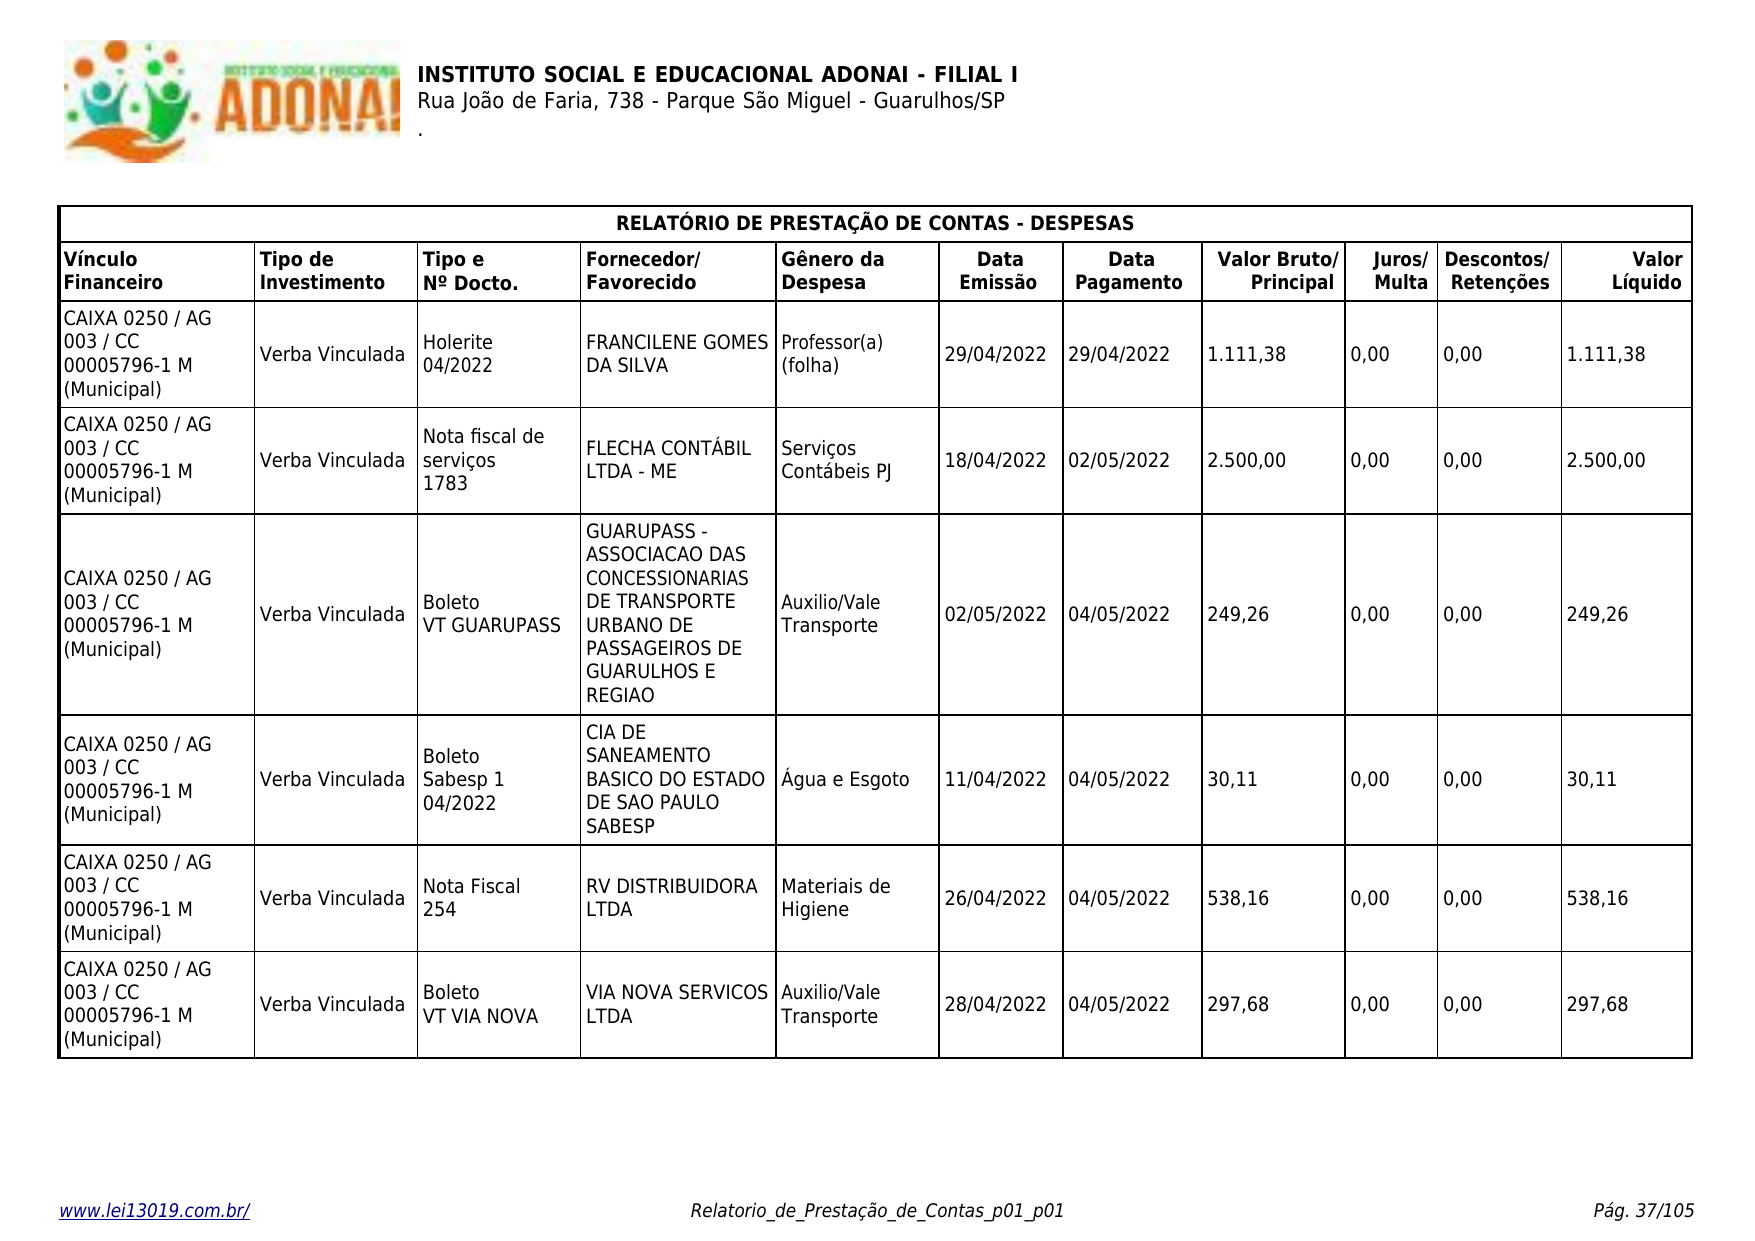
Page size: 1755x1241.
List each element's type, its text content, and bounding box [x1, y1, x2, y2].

table_cell Juros/ Multa [1346, 243, 1437, 300]
table_cell 02/05/2022 [1064, 408, 1201, 513]
table_cell Nota ﬁscal de serviços 1783 [418, 408, 580, 513]
table_cell 0,00 [1438, 716, 1561, 844]
table_cell Nota Fiscal 254 [418, 846, 580, 951]
table_cell Descontos/ Retenções [1438, 243, 1561, 300]
table_cell FRANCILENE GOMES DA SILVA [581, 302, 775, 407]
table_cell 0,00 [1438, 952, 1561, 1057]
table_cell CAIXA 0250 / AG 003 / CC 00005796-1 M (Municipal) [61, 846, 254, 951]
table_cell Holerite 04/2022 [418, 302, 580, 407]
table_cell 26/04/2022 [940, 846, 1062, 951]
table_cell 297,68 [1562, 952, 1691, 1057]
table_cell 0,00 [1346, 302, 1437, 407]
table_cell 249,26 [1562, 515, 1691, 714]
table_cell 0,00 [1346, 515, 1437, 714]
table_cell Tipo e Nº Docto. [418, 243, 580, 300]
table_cell 0,00 [1438, 408, 1561, 513]
table_cell Água e Esgoto [777, 716, 938, 844]
table_cell Vínculo Financeiro [61, 243, 254, 300]
table_cell 1.111,38 [1562, 302, 1691, 407]
table_cell Data Emissão [940, 243, 1062, 300]
table_cell 04/05/2022 [1064, 515, 1201, 714]
table_cell Fornecedor/ Favorecido [581, 243, 775, 300]
table_cell 1.111,38 [1203, 302, 1344, 407]
table_cell 249,26 [1203, 515, 1344, 714]
table_cell 18/04/2022 [940, 408, 1062, 513]
table_cell 28/04/2022 [940, 952, 1062, 1057]
table_cell 0,00 [1346, 952, 1437, 1057]
table_cell 0,00 [1438, 846, 1561, 951]
table_cell VIA NOVA SERVICOS LTDA [581, 952, 775, 1057]
table_cell Boleto Sabesp 1 04/2022 [418, 716, 580, 844]
table_cell 04/05/2022 [1064, 846, 1201, 951]
table_cell Verba Vinculada [255, 302, 417, 407]
table_cell CAIXA 0250 / AG 003 / CC 00005796-1 M (Municipal) [61, 302, 254, 407]
table_cell 0,00 [1438, 515, 1561, 714]
table_cell 02/05/2022 [940, 515, 1062, 714]
table_cell Tipo de Investimento [255, 243, 417, 300]
table_cell FLECHA CONTÁBIL LTDA - ME [581, 408, 775, 513]
table_cell 2.500,00 [1562, 408, 1691, 513]
table_cell CAIXA 0250 / AG 003 / CC 00005796-1 M (Municipal) [61, 716, 254, 844]
table_cell Serviços Contábeis PJ [777, 408, 938, 513]
table_cell Materiais de Higiene [777, 846, 938, 951]
table_cell 538,16 [1203, 846, 1344, 951]
table_cell 30,11 [1203, 716, 1344, 844]
table_cell 0,00 [1346, 716, 1437, 844]
table_cell Auxilio/Vale Transporte [777, 952, 938, 1057]
table_cell Boleto VT GUARUPASS [418, 515, 580, 714]
table_header RELATÓRIO DE PRESTAÇÃO DE CONTAS - DESPESAS [61, 207, 1691, 241]
table_cell CAIXA 0250 / AG 003 / CC 00005796-1 M (Municipal) [61, 952, 254, 1057]
table_cell 04/05/2022 [1064, 952, 1201, 1057]
table_cell Verba Vinculada [255, 515, 417, 714]
table_cell 538,16 [1562, 846, 1691, 951]
table_cell Valor Bruto/ Principal [1203, 243, 1344, 300]
table_cell Verba Vinculada [255, 846, 417, 951]
table_cell 29/04/2022 [940, 302, 1062, 407]
table_cell 29/04/2022 [1064, 302, 1201, 407]
table_cell RV DISTRIBUIDORA LTDA [581, 846, 775, 951]
table_cell 0,00 [1346, 846, 1437, 951]
table_cell 11/04/2022 [940, 716, 1062, 844]
table_cell Verba Vinculada [255, 408, 417, 513]
table_cell Verba Vinculada [255, 952, 417, 1057]
table_cell 30,11 [1562, 716, 1691, 844]
table_cell Data Pagamento [1064, 243, 1201, 300]
table_cell 04/05/2022 [1064, 716, 1201, 844]
table_cell CAIXA 0250 / AG 003 / CC 00005796-1 M (Municipal) [61, 408, 254, 513]
table_cell CAIXA 0250 / AG 003 / CC 00005796-1 M (Municipal) [61, 515, 254, 714]
table_cell Boleto VT VIA NOVA [418, 952, 580, 1057]
table_cell Gênero da Despesa [777, 243, 938, 300]
table_cell 2.500,00 [1203, 408, 1344, 513]
table_cell Valor Líquido [1562, 243, 1691, 300]
table_cell Verba Vinculada [255, 716, 417, 844]
table_cell 297,68 [1203, 952, 1344, 1057]
table_cell Professor(a) (folha) [777, 302, 938, 407]
table_cell 0,00 [1438, 302, 1561, 407]
table_cell Auxilio/Vale Transporte [777, 515, 938, 714]
table_cell 0,00 [1346, 408, 1437, 513]
table_cell GUARUPASS - ASSOCIACAO DAS CONCESSIONARIAS DE TRANSPORTE URBANO DE PASSAGEIROS DE GUARULHOS E REGIAO [581, 515, 775, 714]
table_cell CIA DE SANEAMENTO BASICO DO ESTADO DE SAO PAULO SABESP [581, 716, 775, 844]
